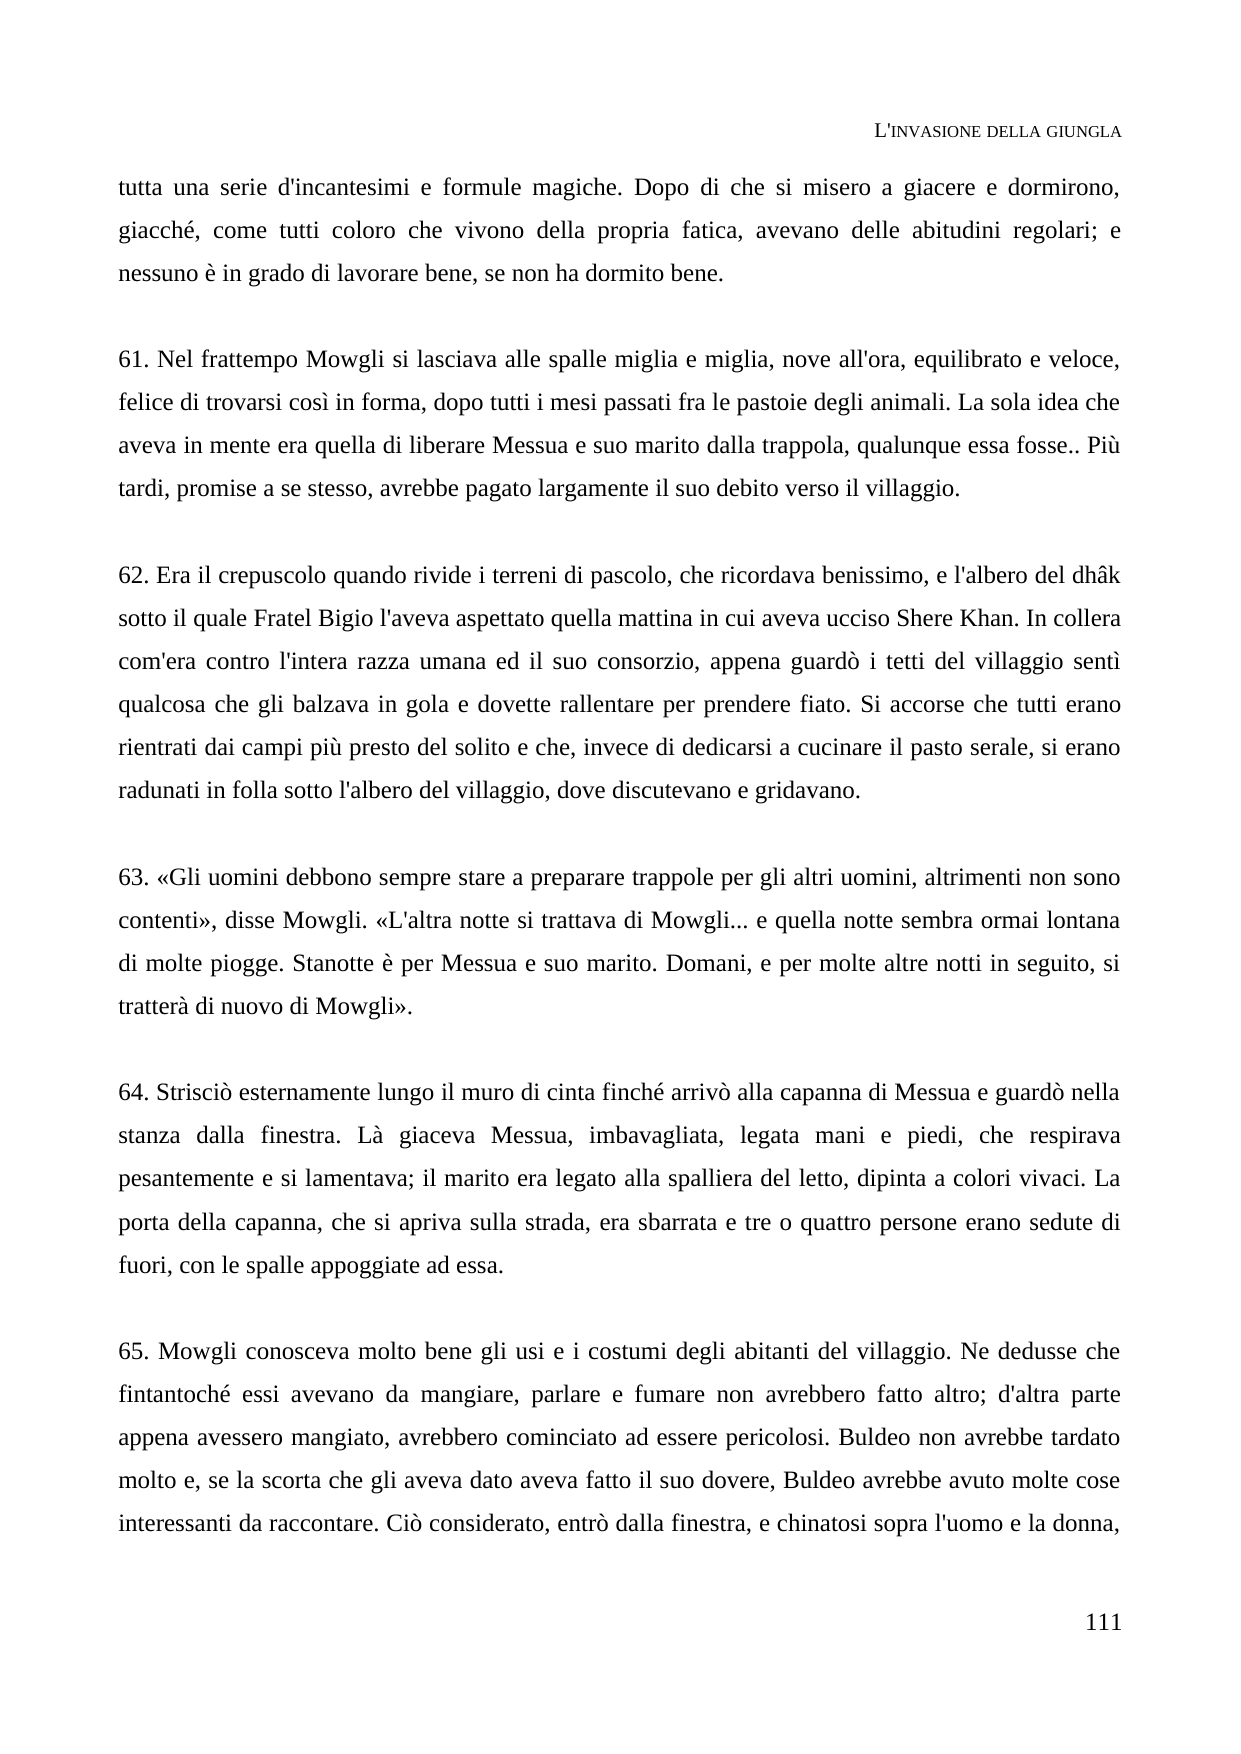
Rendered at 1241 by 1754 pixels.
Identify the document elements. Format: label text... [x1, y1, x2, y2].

text 62. Era il crepuscolo quando rivide i terreni di pascolo, che ricordava benissimo, e l'albero del dhâk sotto il quale Fratel Bigio l'aveva aspettato quella mattina in cui aveva ucciso Shere Khan. In collera com'era contro l'intera razza umana ed il suo consorzio, appena guardò i tetti del villaggio sentì qualcosa che gli balzava in gola e dovette rallentare per prendere fiato. Si accorse che tutti erano rientrati dai campi più presto del solito e che, invece di dedicarsi a cucinare il pasto serale, si erano radunati in folla sotto l'albero del villaggio, dove discutevano e gridavano. [118, 560, 1122, 804]
text 65. Mowgli conosceva molto bene gli usi e i costumi degli abitanti del villaggio. Ne dedusse che fintantoché essi avevano da mangiare, parlare e fumare non avrebbero fatto altro; d'altra parte appena avessero mangiato, avrebbero cominciato ad essere pericolosi. Buldeo non avrebbe tardato molto e, se la scorta che gli aveva dato aveva fatto il suo dovere, Buldeo avrebbe avuto molte cose interessanti da raccontare. Ciò considerato, entrò dalla finestra, e chinatosi sopra l'uomo e la donna, [118, 1336, 1122, 1537]
text 61. Nel frattempo Mowgli si lasciava alle spalle miglia e miglia, nove all'ora, equilibrato e veloce, felice di trovarsi così in forma, dopo tutti i mesi passati fra le pastoie degli animali. La sola idea che aveva in mente era quella di liberare Messua e suo marito dalla trappola, qualunque essa fosse.. Più tardi, promise a se stesso, avrebbe pagato largamente il suo debito verso il villaggio. [118, 344, 1122, 502]
text 64. Strisciò esternamente lungo il muro di cinta finché arrivò alla capanna di Messua e guardò nella stanza dalla finestra. Là giaceva Messua, imbavagliata, legata mani e piedi, che respirava pesantemente e si lamentava; il marito era legato alla spalliera del letto, dipinta a colori vivaci. La porta della capanna, che si apriva sulla strada, era sbarrata e tre o quattro persone erano sedute di fuori, con le spalle appoggiate ad essa. [118, 1077, 1122, 1278]
text tutta una serie d'incantesimi e formule magiche. Dopo di che si misero a giacere e dormirono, giacché, come tutti coloro che vivono della propria fatica, avevano delle abitudini regolari; e nessuno è in grado di lavorare bene, se non ha dormito bene. [118, 172, 1122, 287]
text 63. «Gli uomini debbono sempre stare a preparare trappole per gli altri uomini, altrimenti non sono contenti», disse Mowgli. «L'altra notte si trattava di Mowgli... e quella notte sembra ormai lontana di molte piogge. Stanotte è per Messua e suo marito. Domani, e per molte altre notti in seguito, si tratterà di nuovo di Mowgli». [118, 862, 1122, 1020]
